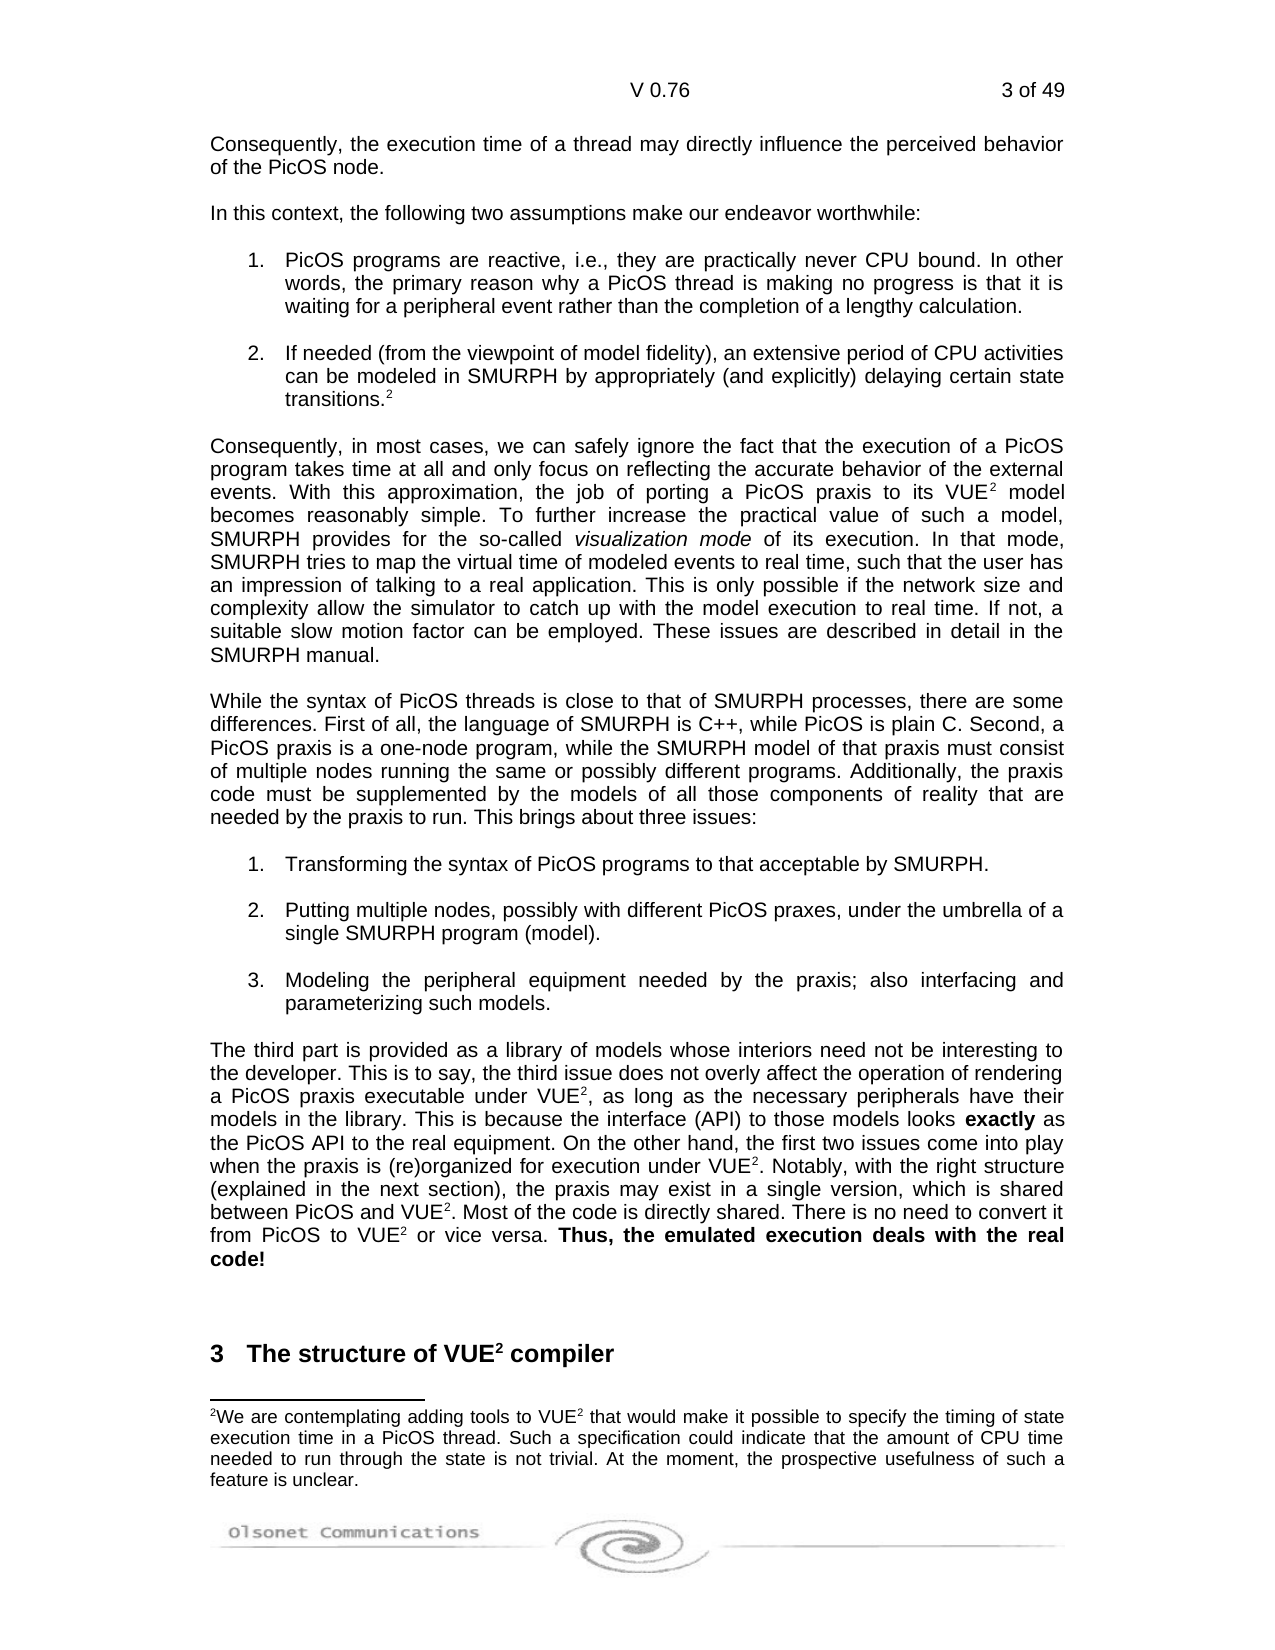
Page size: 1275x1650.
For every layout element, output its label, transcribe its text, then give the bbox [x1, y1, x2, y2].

list We are contemplating adding tools to VUE2 that would make it possible to specify the timing of state execution time in a PicOS thread. Such a specification could indicate that the amount of CPU time needed to run through the state is not trivial. At the moment, the prospective usefulness of such a feature is unclear. [210, 1406, 1065, 1490]
list If needed (from the viewpoint of model fidelity), an extensive period of CPU activities can be modeled in SMURPH by appropriately (and explicitly) delaying certain state transitions. [247, 341, 1065, 411]
list Transforming the syntax of PicOS programs to that acceptable by SMURPH. [247, 852, 1065, 876]
text Consequently, the execution time of a thread may directly influence the perceived behavior of the PicOS node. [210, 132, 1065, 179]
text In this context, the following two assumptions make our endeavor worthwhile: [210, 202, 1065, 225]
list Putting multiple nodes, possibly with different PicOS praxes, under the umbrella of a single SMURPH program (model). [247, 899, 1065, 945]
text While the syntax of PicOS threads is close to that of SMURPH processes, there are some differences. First of all, the language of SMURPH is C++, while PicOS is plain C. Second, a PicOS praxis is a one-node program, while the SMURPH model of that praxis must consist of multiple nodes running the same or possibly different programs. Additionally, the praxis code must be supplemented by the models of all those components of reality that are needed by the praxis to run. This brings about three issues: [210, 690, 1065, 829]
text The third part is provided as a library of models whose interiors need not be interesting to the developer. This is to say, the third issue does not overly affect the operation of rendering a PicOS praxis executable under VUE2, as long as the necessary peripherals have their models in the library. This is because the interface (API) to those models looks exactly as the PicOS API to the real equipment. On the other hand, the first two issues come into play when the praxis is (re)organized for execution under VUE2. Notably, with the right structure (explained in the next section), the praxis may exist in a single version, which is shared between PicOS and VUE2. Most of the code is directly shared. There is no need to convert it from PicOS to VUE2 or vice versa. Thus, the emulated execution deals with the real code! [210, 1038, 1065, 1270]
picture [210, 1504, 1065, 1596]
text Consequently, in most cases, we can safely ignore the fact that the execution of a PicOS program takes time at all and only focus on reflecting the accurate behavior of the external events. With this approximation, the job of porting a PicOS praxis to its VUE2 model becomes reasonably simple. To further increase the practical value of such a model, SMURPH provides for the so-called visualization mode of its execution. In that mode, SMURPH tries to map the virtual time of modeled events to real time, such that the user has an impression of talking to a real application. This is only possible if the network size and complexity allow the simulator to catch up with the model execution to real time. If not, a suitable slow motion factor can be employed. These issues are described in detail in the SMURPH manual. [210, 434, 1065, 666]
subtitle The structure of VUE2 compiler [210, 1340, 1065, 1368]
list Modeling the peripheral equipment needed by the praxis; also interfacing and parameterizing such models. [247, 968, 1065, 1015]
list PicOS programs are reactive, i.e., they are practically never CPU bound. In other words, the primary reason why a PicOS thread is making no progress is that it is waiting for a peripheral event rather than the completion of a lengthy calculation. [247, 248, 1065, 318]
